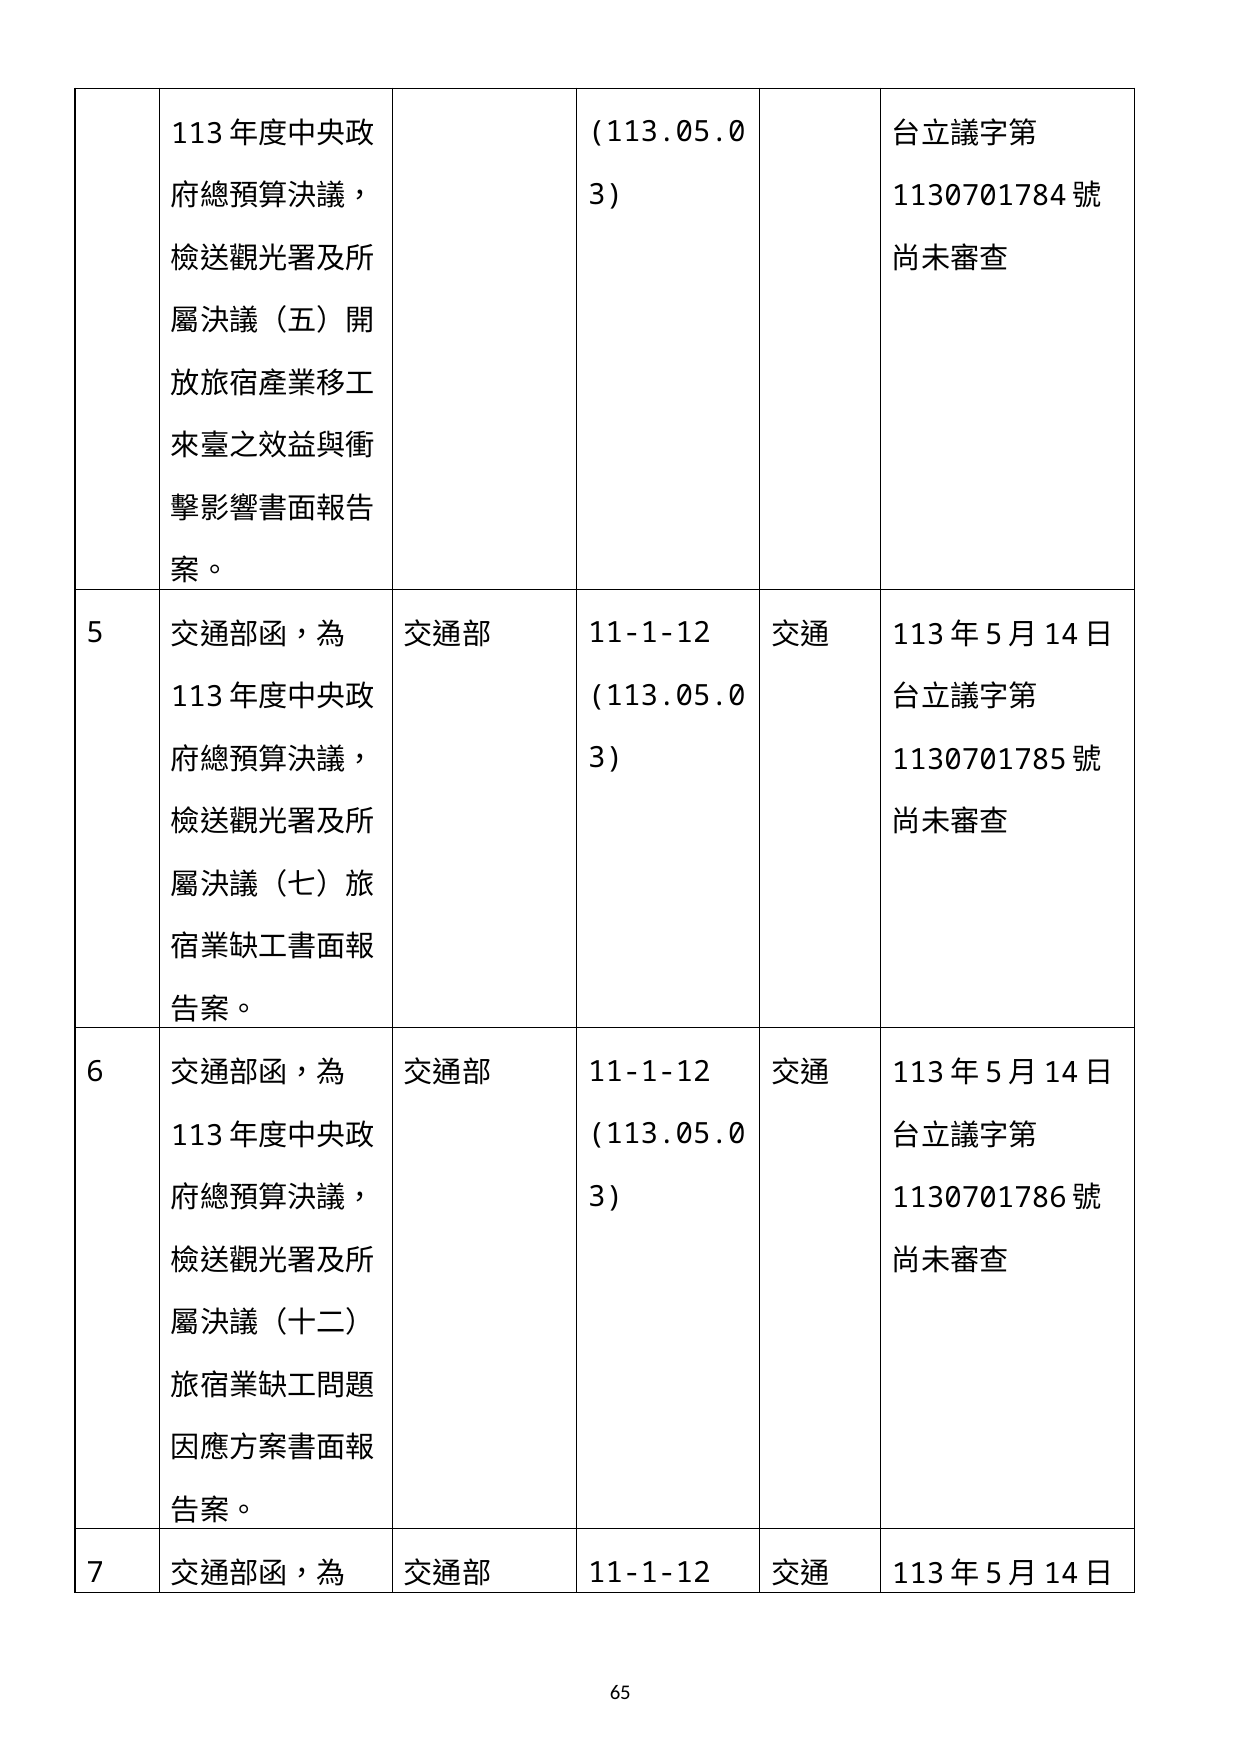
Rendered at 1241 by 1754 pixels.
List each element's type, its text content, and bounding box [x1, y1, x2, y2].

table_cell 交通 [760, 1529, 880, 1592]
table_cell (113.05.03) [577, 89, 759, 589]
table_cell 11-1-12 (113.05.03) [577, 1028, 759, 1528]
table_cell 113年度中央政府總預算決議，檢送觀光署及所屬決議（五）開放旅宿產業移工來臺之效益與衝擊影響書面報告案。 [160, 89, 392, 589]
table_cell 7 [76, 1529, 159, 1592]
table_cell 交通部函，為 [160, 1529, 392, 1592]
table_cell 11-1-12 [577, 1529, 759, 1592]
table_cell 交通 [760, 1028, 880, 1528]
table_cell 11-1-12 (113.05.03) [577, 590, 759, 1027]
table_cell 113年5月14日 [881, 1529, 1134, 1592]
table_cell [393, 89, 576, 589]
table_cell 113年5月14日 台立議字第1130701785號 尚未審查 [881, 590, 1134, 1027]
table_cell 台立議字第1130701784號 尚未審查 [881, 89, 1134, 589]
table_cell [76, 89, 159, 589]
table_cell 5 [76, 590, 159, 1027]
table_cell 6 [76, 1028, 159, 1528]
table_cell 113年5月14日 台立議字第1130701786號 尚未審查 [881, 1028, 1134, 1528]
table_cell 交通部函，為113年度中央政府總預算決議，檢送觀光署及所屬決議（七）旅宿業缺工書面報告案。 [160, 590, 392, 1027]
table_cell [760, 89, 880, 589]
table_cell 交通部 [393, 1529, 576, 1592]
table_cell 交通部 [393, 1028, 576, 1528]
table_cell 交通部函，為113年度中央政府總預算決議，檢送觀光署及所屬決議（十二）旅宿業缺工問題因應方案書面報告案。 [160, 1028, 392, 1528]
table_cell 交通 [760, 590, 880, 1027]
table_cell 交通部 [393, 590, 576, 1027]
